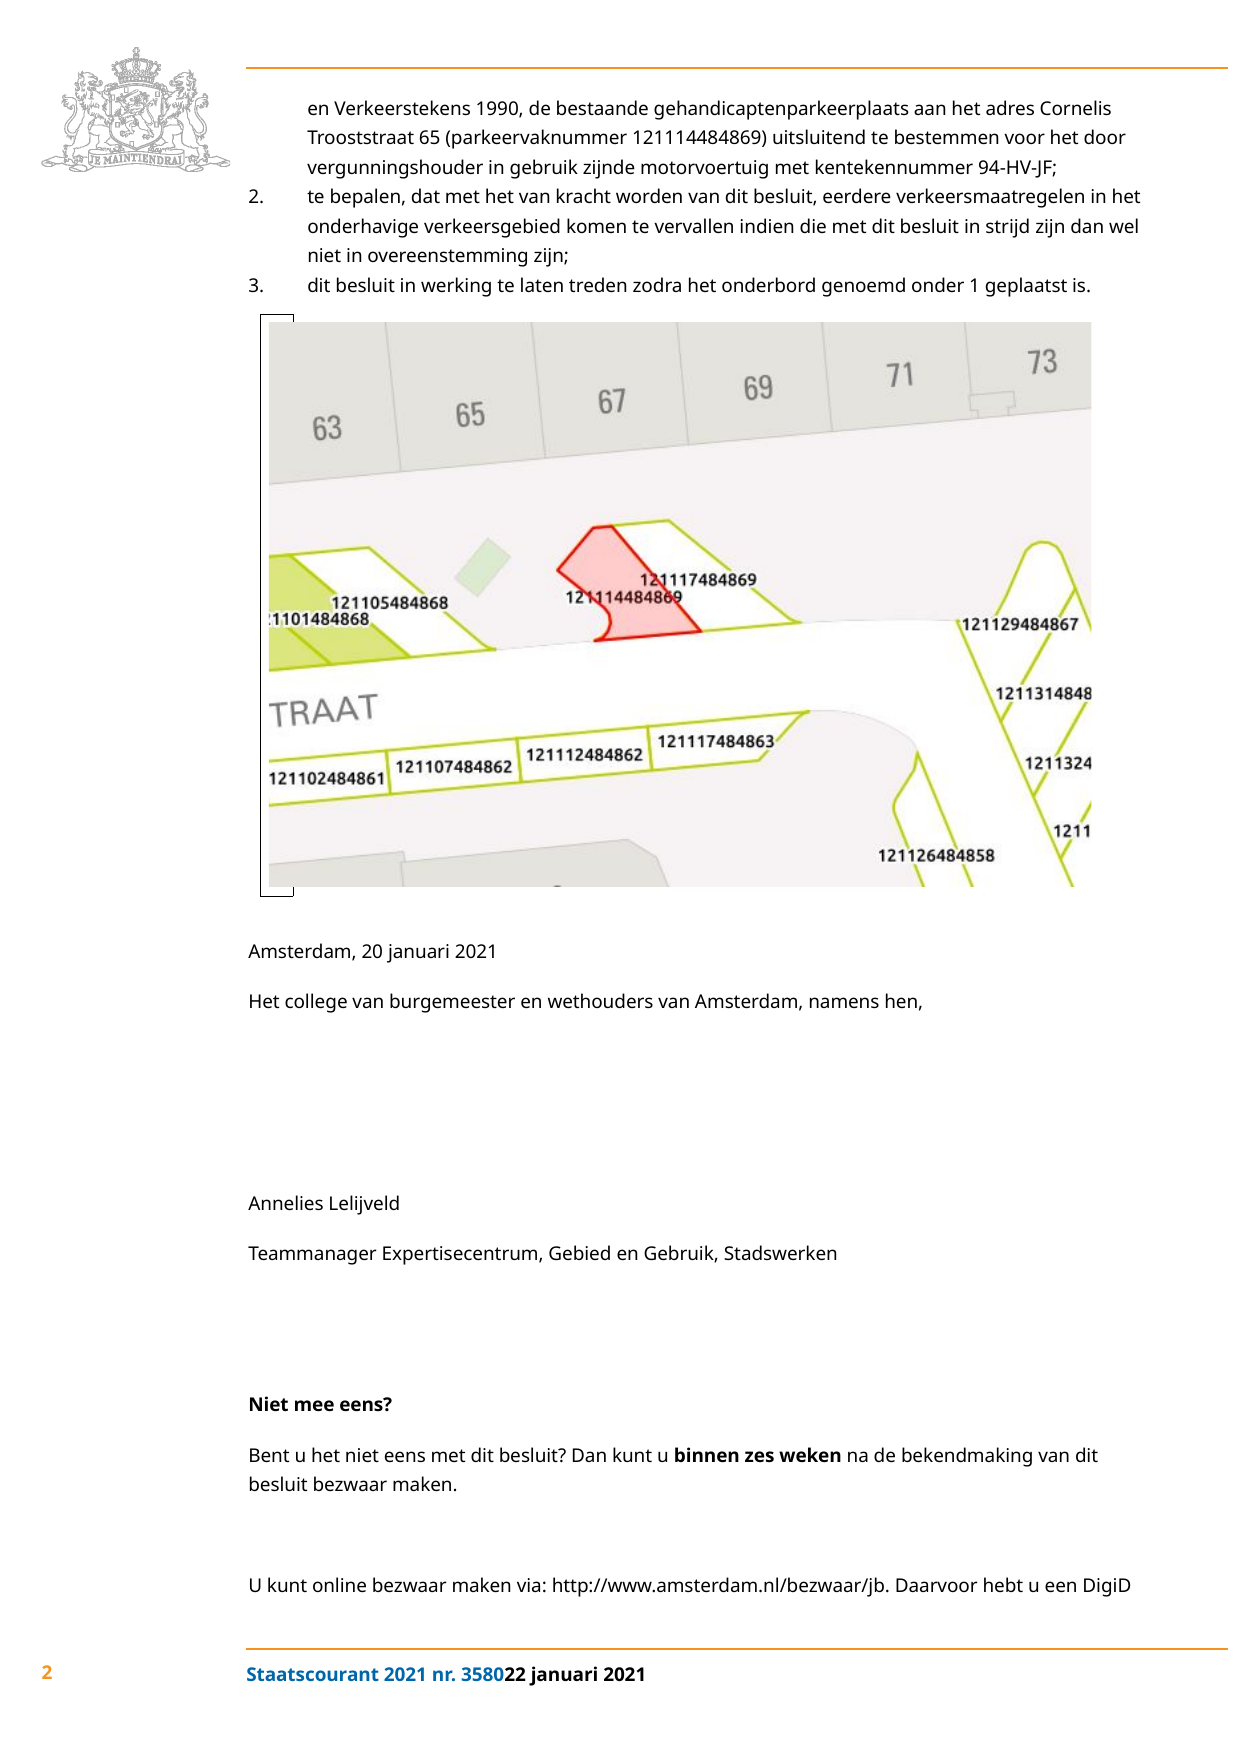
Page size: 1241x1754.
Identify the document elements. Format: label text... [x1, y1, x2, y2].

text Het college van burgemeester en wethouders van Amsterdam, namens hen, [248, 988, 1152, 1014]
picture [41, 47, 231, 172]
list te bepalen, dat met het van kracht worden van dit besluit, eerdere verkeersmaatregelen in het onderhavige verkeersgebied komen te vervallen indien die met dit besluit in strijd zijn dan wel niet in overeenstemming zijn; [248, 183, 1152, 268]
text Niet mee eens? [248, 1392, 1152, 1417]
text Annelies Lelijveld [248, 1190, 1152, 1216]
text U kunt online bezwaar maken via: http://www.amsterdam.nl/bezwaar/jb. Daarvoor hebt u een DigiD [248, 1572, 1152, 1598]
text Bent u het niet eens met dit besluit? Dan kunt u binnen zes weken na de bekendmaking van dit besluit bezwaar maken. [248, 1442, 1152, 1497]
picture [268, 322, 1092, 887]
text Amsterdam, 20 januari 2021 [248, 938, 1152, 963]
text Teammanager Expertisecentrum, Gebied en Gebruik, Stadswerken [248, 1240, 1152, 1266]
list dit besluit in werking te laten treden zodra het onderbord genoemd onder 1 geplaatst is. [248, 272, 1152, 298]
list en Verkeerstekens 1990, de bestaande gehandicaptenparkeerplaats aan het adres Cornelis Trooststraat 65 (parkeervaknummer 121114484869) uitsluitend te bestemmen voor het door vergunningshouder in gebruik zijnde motorvoertuig met kentekennummer 94-HV-JF; [248, 95, 1152, 180]
